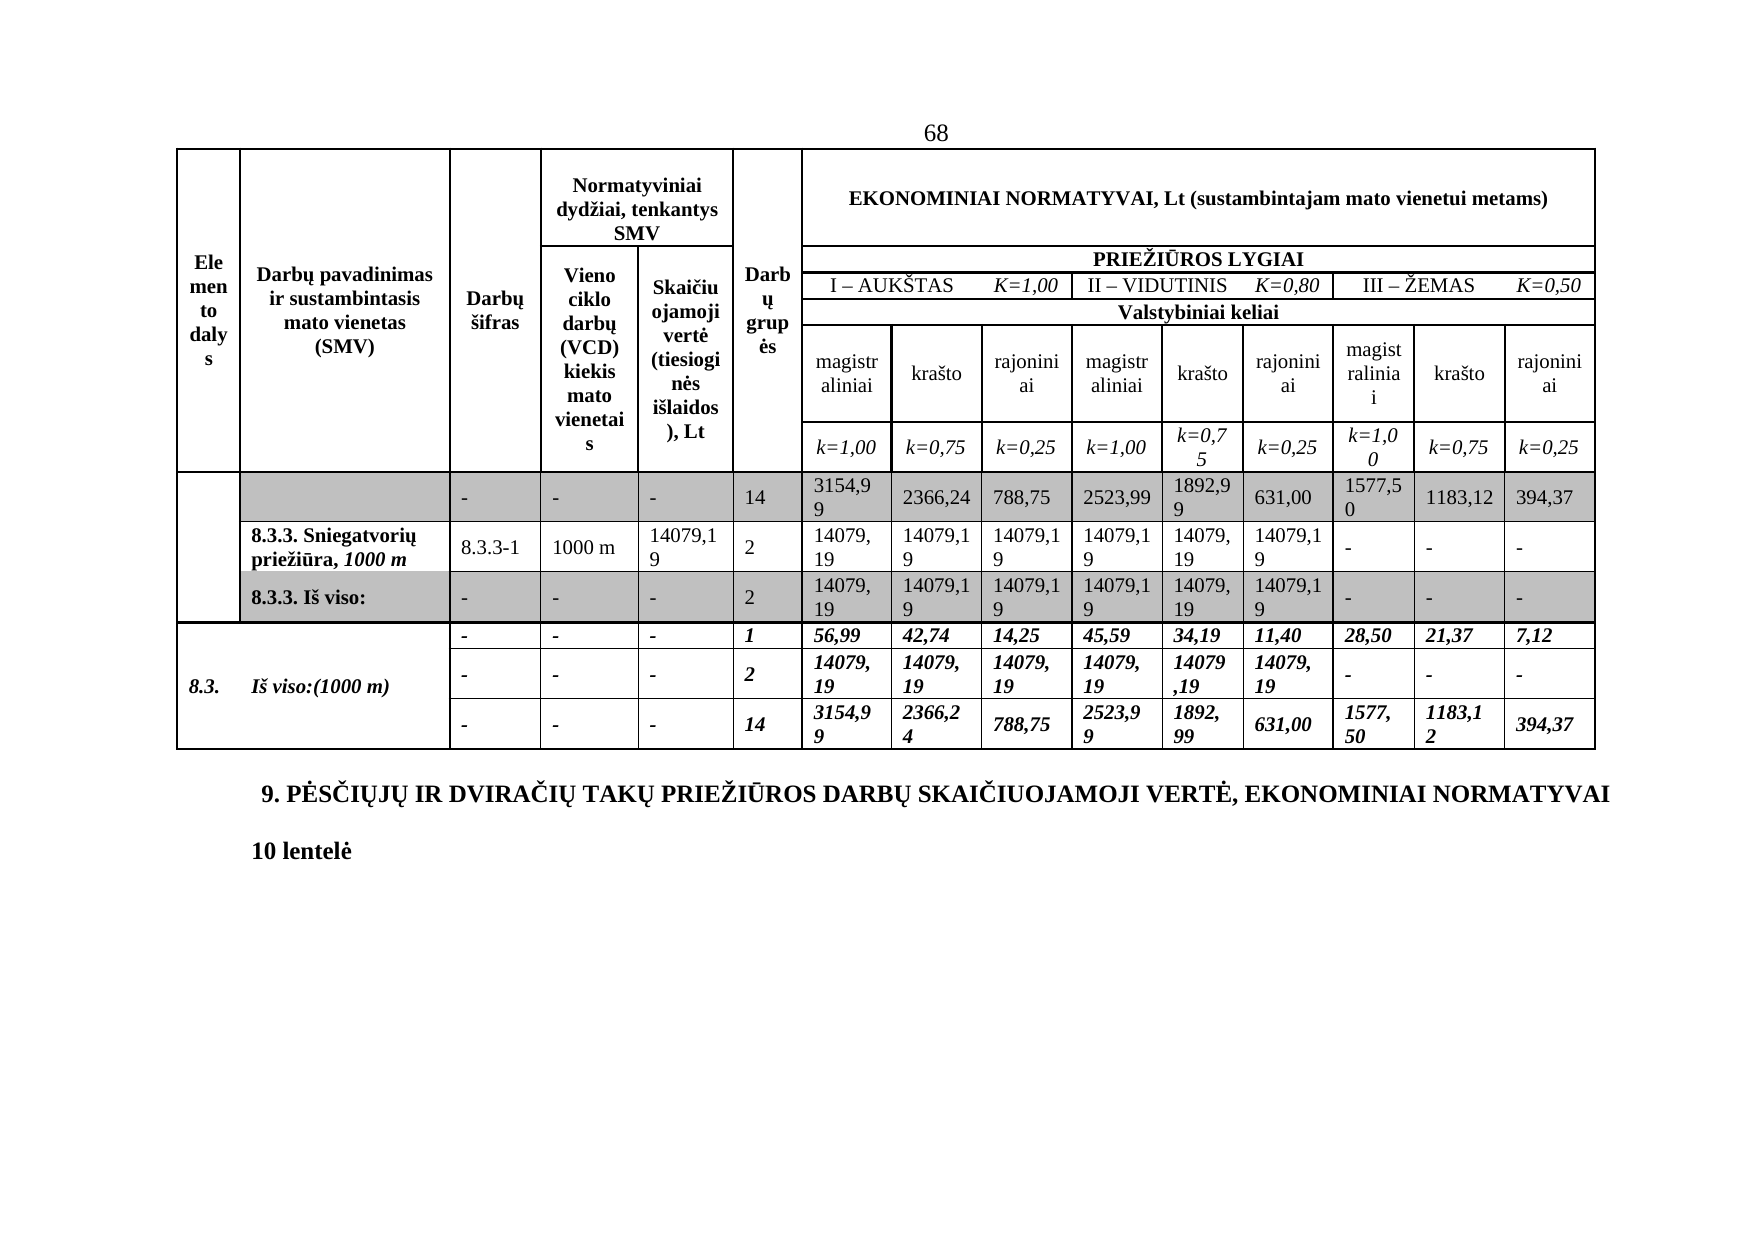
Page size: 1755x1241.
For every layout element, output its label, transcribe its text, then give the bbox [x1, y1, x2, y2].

table_cell magistraliniai [1334, 326, 1413, 421]
table_cell krašto [893, 326, 981, 421]
table_cell 14079,19 [1073, 522, 1162, 571]
table_cell 14079,19 [1163, 522, 1243, 571]
table_cell 14079,19 [803, 522, 891, 571]
table_cell - [1505, 649, 1594, 698]
table_cell 2 [734, 572, 801, 621]
table_cell 1 [734, 624, 801, 647]
table_cell k=1,00 [803, 423, 890, 471]
table_cell 14079,19 [892, 522, 981, 571]
table_cell - [541, 649, 638, 698]
table_cell 1000 m [541, 522, 638, 571]
table_cell - [1415, 649, 1504, 698]
table_cell 14079,19 [803, 572, 891, 621]
table_cell - [639, 649, 733, 698]
table_cell - [1415, 522, 1504, 571]
table_cell 8.3.3. Sniegatvorių priežiūra, 1000 m [241, 522, 449, 571]
table_cell - [1505, 522, 1594, 571]
table_cell K=0,50 [1505, 274, 1594, 297]
table_cell magistraliniai [1073, 326, 1161, 421]
table_cell 14079,19 [1163, 649, 1243, 698]
table_cell - [451, 699, 540, 748]
table_cell 14079,19 [892, 572, 981, 621]
table_cell - [541, 699, 638, 748]
table_cell krašto [1163, 326, 1242, 421]
table_header Elemento dalys [178, 150, 239, 471]
table_cell - [541, 624, 638, 647]
table_header Normatyviniai dydžiai, tenkantys SMV [542, 150, 732, 245]
table_cell k=0,25 [1244, 423, 1332, 471]
table_cell - [1334, 572, 1414, 621]
table_cell 14 [734, 473, 801, 521]
table_cell K=1,00 [982, 274, 1071, 297]
table_cell 14079,19 [803, 649, 891, 698]
table_cell k=0,25 [1506, 423, 1594, 471]
table_cell krašto [1415, 326, 1504, 421]
table_cell - [1415, 572, 1504, 621]
table_cell 1577,50 [1334, 473, 1414, 521]
table_cell II – VIDUTINIS [1073, 274, 1243, 297]
table_cell 1577,50 [1334, 699, 1414, 748]
table_cell k=1,00 [1334, 423, 1413, 471]
table_cell 8.3.3-1 [451, 522, 540, 571]
table_cell 394,37 [1505, 473, 1594, 521]
table_cell rajoniniai [983, 326, 1071, 421]
table_cell - [451, 572, 540, 621]
table_cell 2 [734, 522, 801, 571]
table_cell 2366,24 [892, 473, 981, 521]
table_cell 14079,19 [1244, 572, 1332, 621]
table_cell K=0,80 [1243, 274, 1332, 297]
table_cell PRIEŽIŪROS LYGIAI [803, 247, 1594, 271]
table_header Darbų pavadinimas ir sustambintasis mato vienetas (SMV) [241, 150, 449, 471]
table_cell - [1334, 522, 1414, 571]
table_header EKONOMINIAI NORMATYVAI, Lt (sustambintajam mato vienetui metams) [803, 150, 1594, 245]
table_cell 1892,99 [1163, 473, 1243, 521]
table_cell 14079,19 [1073, 572, 1162, 621]
text 9. PĖSČIŲJŲ IR DVIRAČIŲ TAKŲ PRIEŽIŪROS DARBŲ SKAIČIUOJAMOJI VERTĖ, EKONOMINIAI NORMATYVAI [177, 779, 1695, 807]
table_cell Skaičiuojamoji vertė (tiesioginės išlaidos), Lt [639, 247, 732, 471]
table_cell - [541, 572, 638, 621]
table_cell 56,99 [803, 624, 891, 647]
table_cell 3154,99 [803, 473, 891, 521]
table_cell [241, 473, 449, 521]
table_cell - [639, 699, 733, 748]
table_cell - [1334, 649, 1414, 698]
table_cell 631,00 [1244, 473, 1332, 521]
table_cell - [541, 473, 638, 521]
table_cell 394,37 [1505, 699, 1594, 748]
table_cell 45,59 [1073, 624, 1162, 647]
table_cell III – ŽEMAS [1334, 274, 1504, 297]
table_cell - [1505, 572, 1594, 621]
table_cell Vieno ciklo darbų (VCD) kiekis mato vienetais [542, 247, 637, 471]
table_cell 42,74 [892, 624, 981, 647]
table_cell 788,75 [982, 699, 1071, 748]
table_cell 1892,99 [1163, 699, 1243, 748]
table_cell 8.3.3. Iš viso: [241, 571, 449, 621]
table_cell 1183,12 [1415, 473, 1504, 521]
table_header Darbų grupės [734, 150, 801, 471]
table_header Darbų šifras [451, 150, 540, 471]
table_cell 631,00 [1244, 699, 1332, 748]
table_cell - [639, 624, 733, 647]
table_cell [178, 473, 239, 621]
table_cell Valstybiniai keliai [803, 300, 1594, 324]
table_cell 2366,24 [892, 699, 981, 748]
table_cell 14079,19 [982, 572, 1071, 621]
table_cell rajoniniai [1244, 326, 1332, 421]
table_cell - [451, 473, 540, 521]
table_cell 11,40 [1244, 624, 1332, 647]
table_cell - [451, 649, 540, 698]
table_cell k=0,75 [1163, 423, 1242, 471]
table_cell 14079,19 [1073, 649, 1162, 698]
table_cell rajoniniai [1506, 326, 1594, 421]
table_cell 28,50 [1334, 624, 1414, 647]
table_cell 3154,99 [803, 699, 891, 748]
table_cell 21,37 [1415, 624, 1504, 647]
table_cell 14079,19 [1244, 649, 1332, 698]
table_cell k=1,00 [1073, 423, 1161, 471]
table_cell 14079,19 [1163, 572, 1243, 621]
table_cell 14079,19 [892, 649, 981, 698]
text 10 lentelė [177, 836, 1695, 865]
table_cell I – AUKŠTAS [803, 274, 982, 297]
table_cell 14,25 [982, 624, 1071, 647]
table_cell 14079,19 [982, 522, 1071, 571]
table_cell 2523,99 [1073, 473, 1162, 521]
table_cell k=0,75 [1415, 423, 1504, 471]
table_cell 2523,99 [1073, 699, 1162, 748]
table_cell 34,19 [1163, 624, 1243, 647]
table_cell k=0,25 [983, 423, 1071, 471]
table_cell 14079,19 [982, 649, 1071, 698]
table_cell 788,75 [982, 473, 1071, 521]
table_cell 7,12 [1505, 624, 1594, 647]
table_cell - [639, 473, 733, 521]
table_cell - [451, 624, 540, 647]
table_cell 2 [734, 649, 801, 698]
table_cell 14079,19 [639, 522, 733, 571]
table_cell Iš viso:(1000 m) [240, 624, 449, 748]
table_cell k=0,75 [893, 423, 981, 471]
table_cell 1183,12 [1415, 699, 1504, 748]
table_cell - [639, 572, 733, 621]
table_cell 14079,19 [1244, 522, 1332, 571]
table_cell magistraliniai [803, 326, 890, 421]
table_cell 8.3. [178, 624, 240, 748]
table_cell 14 [734, 699, 801, 748]
